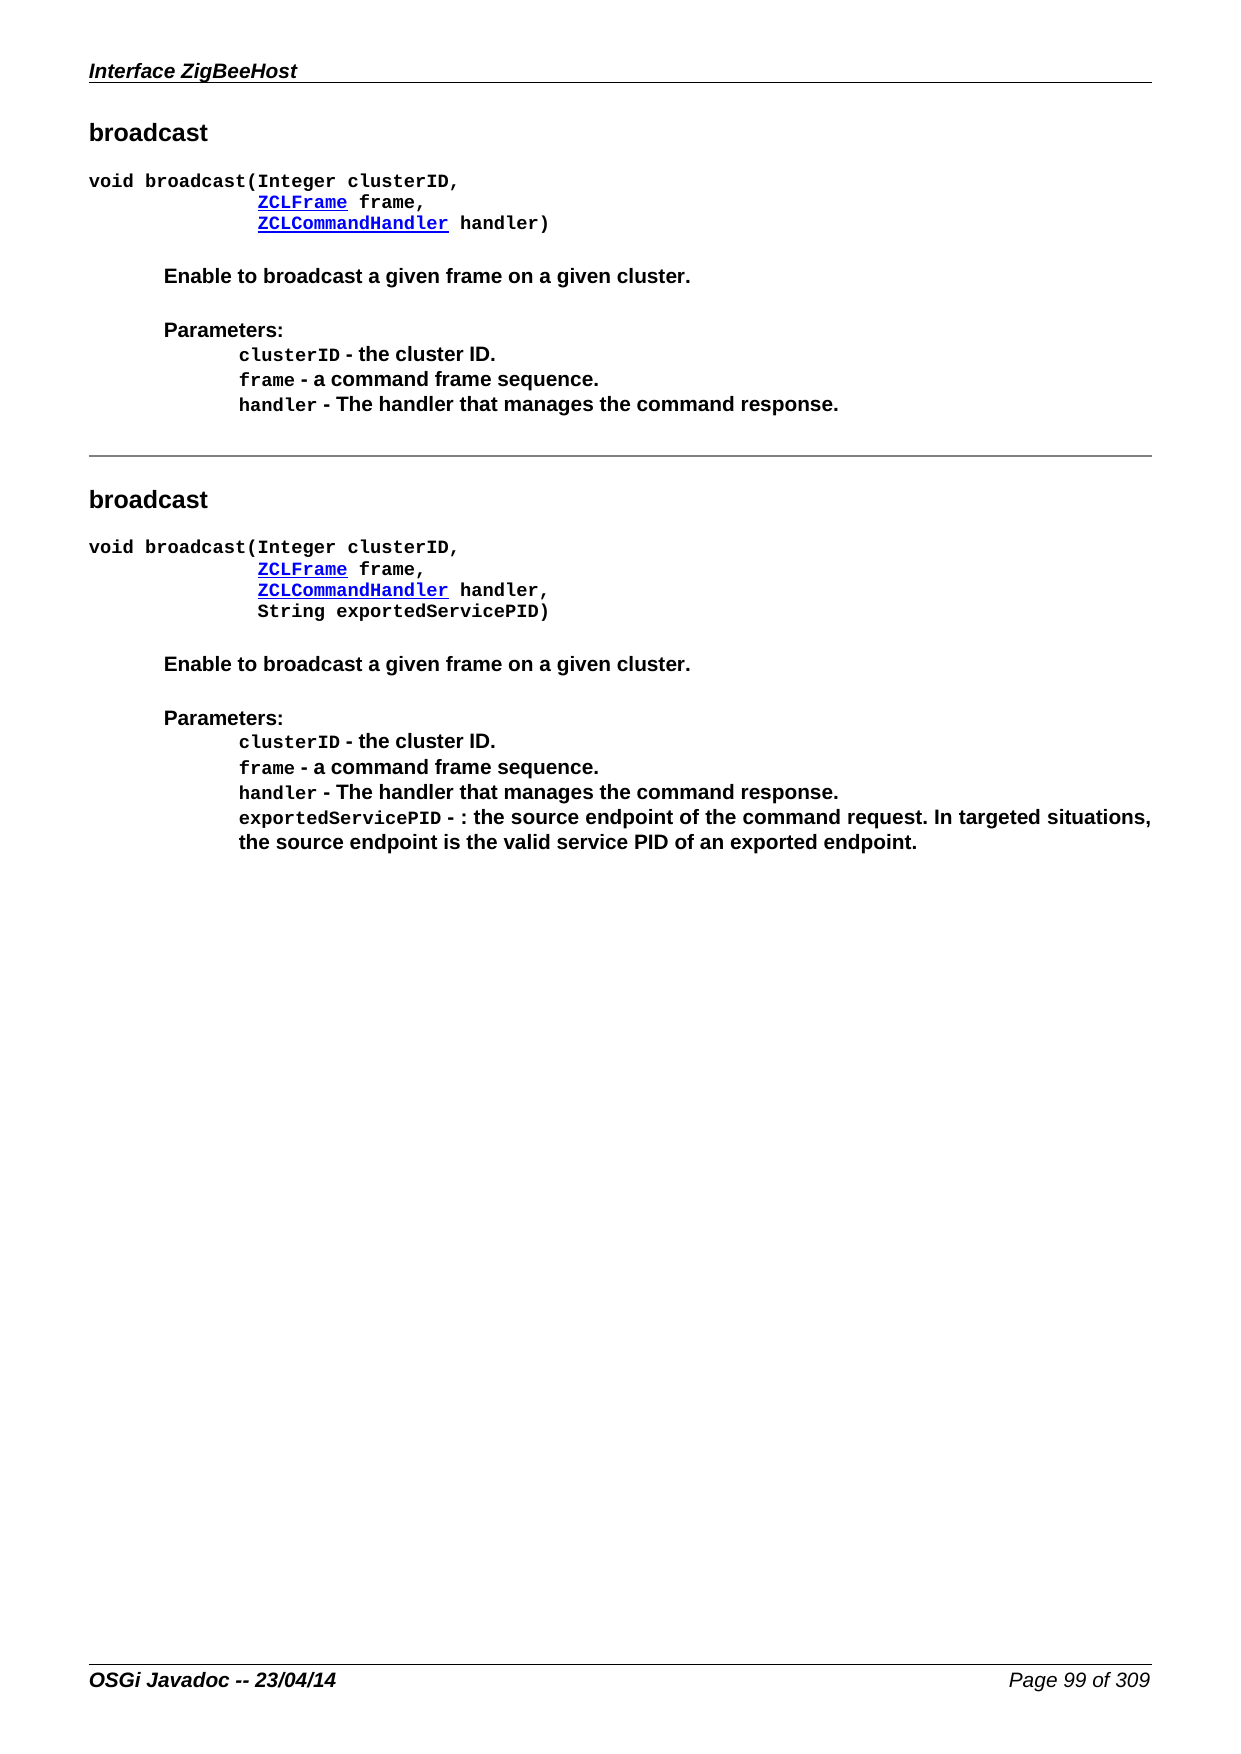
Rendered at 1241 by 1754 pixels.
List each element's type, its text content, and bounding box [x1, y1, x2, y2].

text exportedServicePID - : the source endpoint of the command request. In targeted situations, the source endpoint is the valid service PID of an exported endpoint. [238, 805, 1152, 854]
text frame - a command frame sequence. [238, 367, 1152, 392]
text handler - The handler that manages the command response. [238, 780, 1152, 805]
text clusterID - the cluster ID. [238, 341, 1152, 367]
text frame - a command frame sequence. [238, 754, 1152, 780]
subtitle broadcast [88, 485, 1152, 514]
text Enable to broadcast a given frame on a given cluster. [163, 264, 1152, 288]
text void broadcast(Integer clusterID, ZCLFrame frame, ZCLCommandHandler handler, String exportedServicePID) [88, 538, 1152, 623]
subtitle broadcast [88, 118, 1152, 147]
text clusterID - the cluster ID. [238, 729, 1152, 754]
text Parameters: [163, 317, 1152, 341]
text Enable to broadcast a given frame on a given cluster. [163, 652, 1152, 676]
text handler - The handler that manages the command response. [238, 392, 1152, 417]
text Parameters: [163, 705, 1152, 729]
text void broadcast(Integer clusterID, ZCLFrame frame, ZCLCommandHandler handler) [88, 171, 1152, 235]
